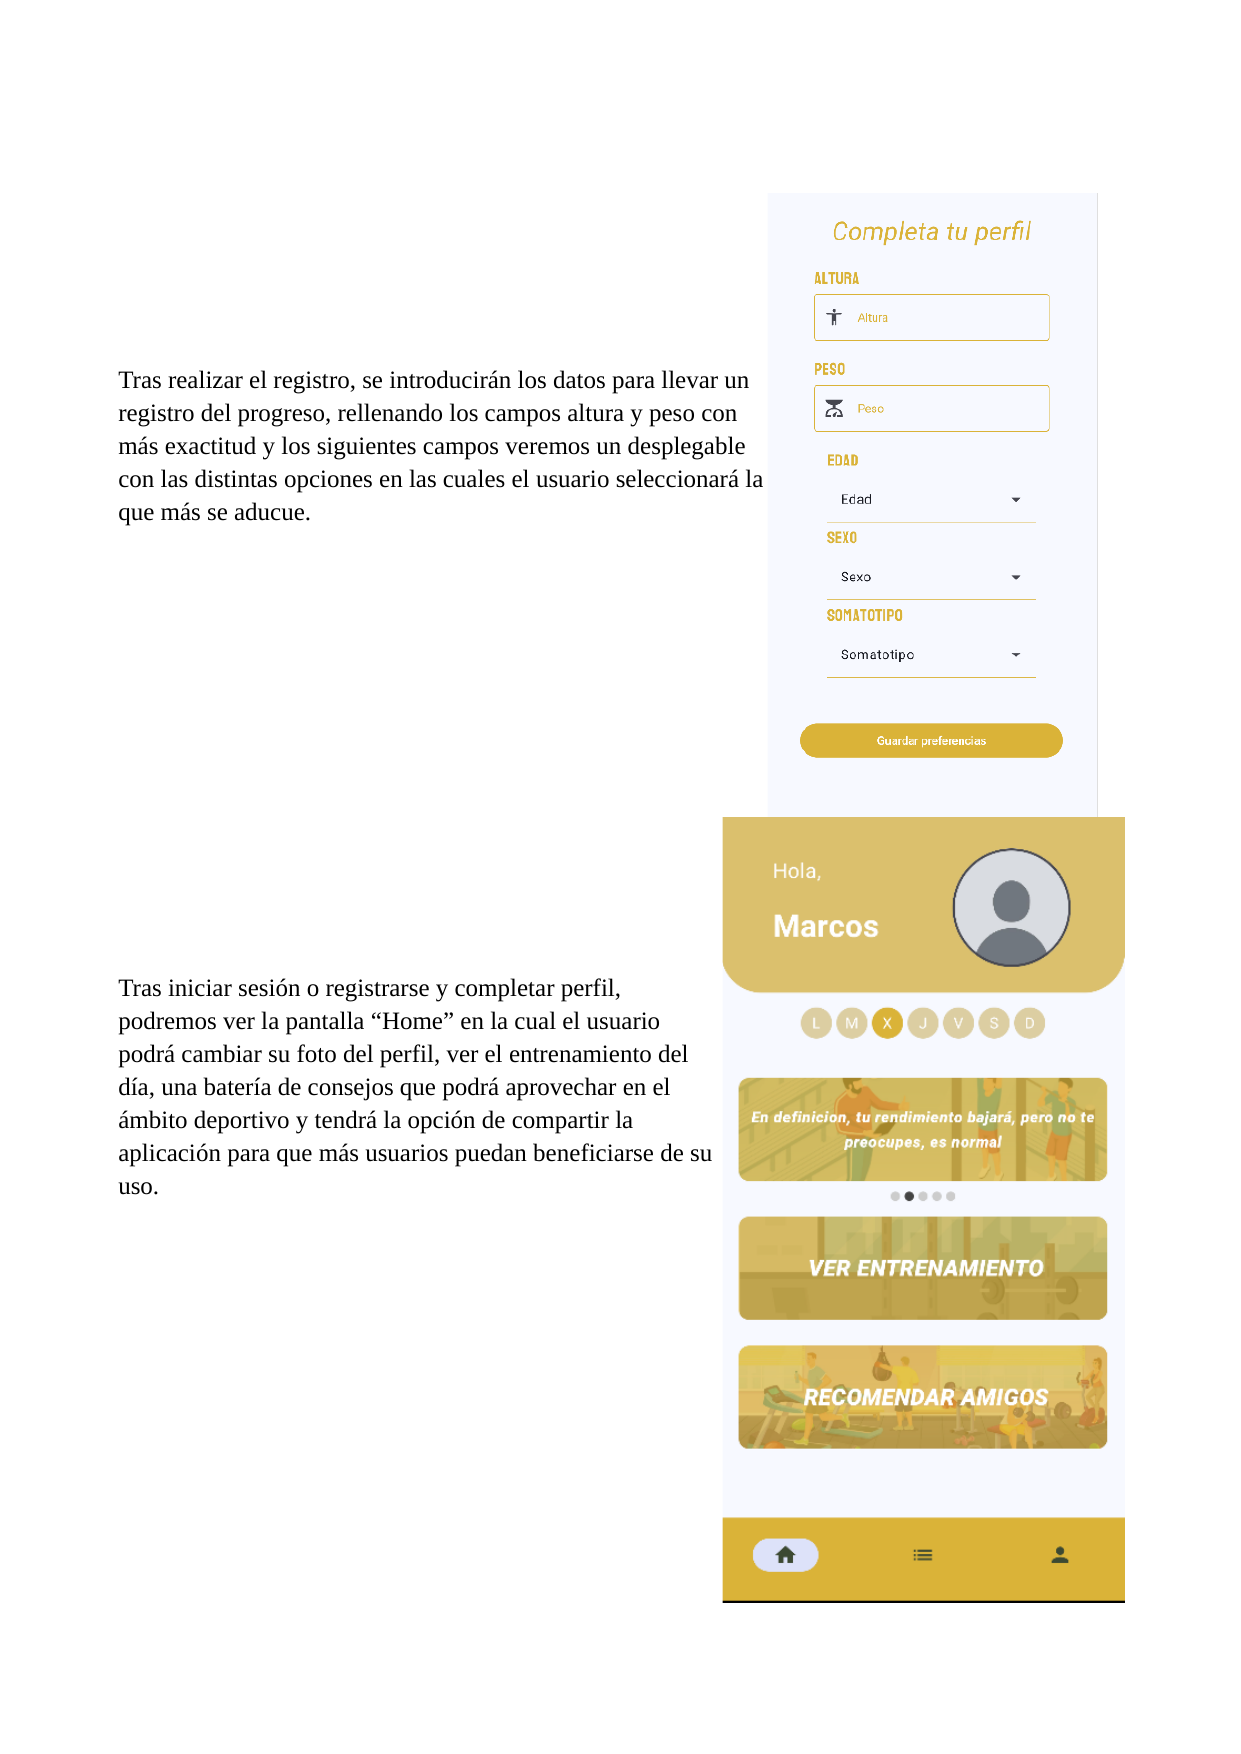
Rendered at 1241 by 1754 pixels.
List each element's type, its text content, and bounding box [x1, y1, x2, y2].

text Tras iniciar sesión o registrarse y completar perfil, podremos ver la pantalla “Home” en la cual el usuario podrá cambiar su foto del perfil, ver el entrenamiento del día, una batería de consejos que podrá aprovechar en el ámbito deportivo y tendrá la opción de compartir la aplicación para que más usuarios puedan beneficiarse de su uso. [118, 973, 722, 1200]
picture [722, 193, 1125, 1603]
text Tras realizar el registro, se introducirán los datos para llevar un registro del progreso, rellenando los campos altura y peso con más exactitud y los siguientes campos veremos un desplegable con las distintas opciones en las cuales el usuario seleccionará la que más se aducue. [118, 365, 767, 526]
